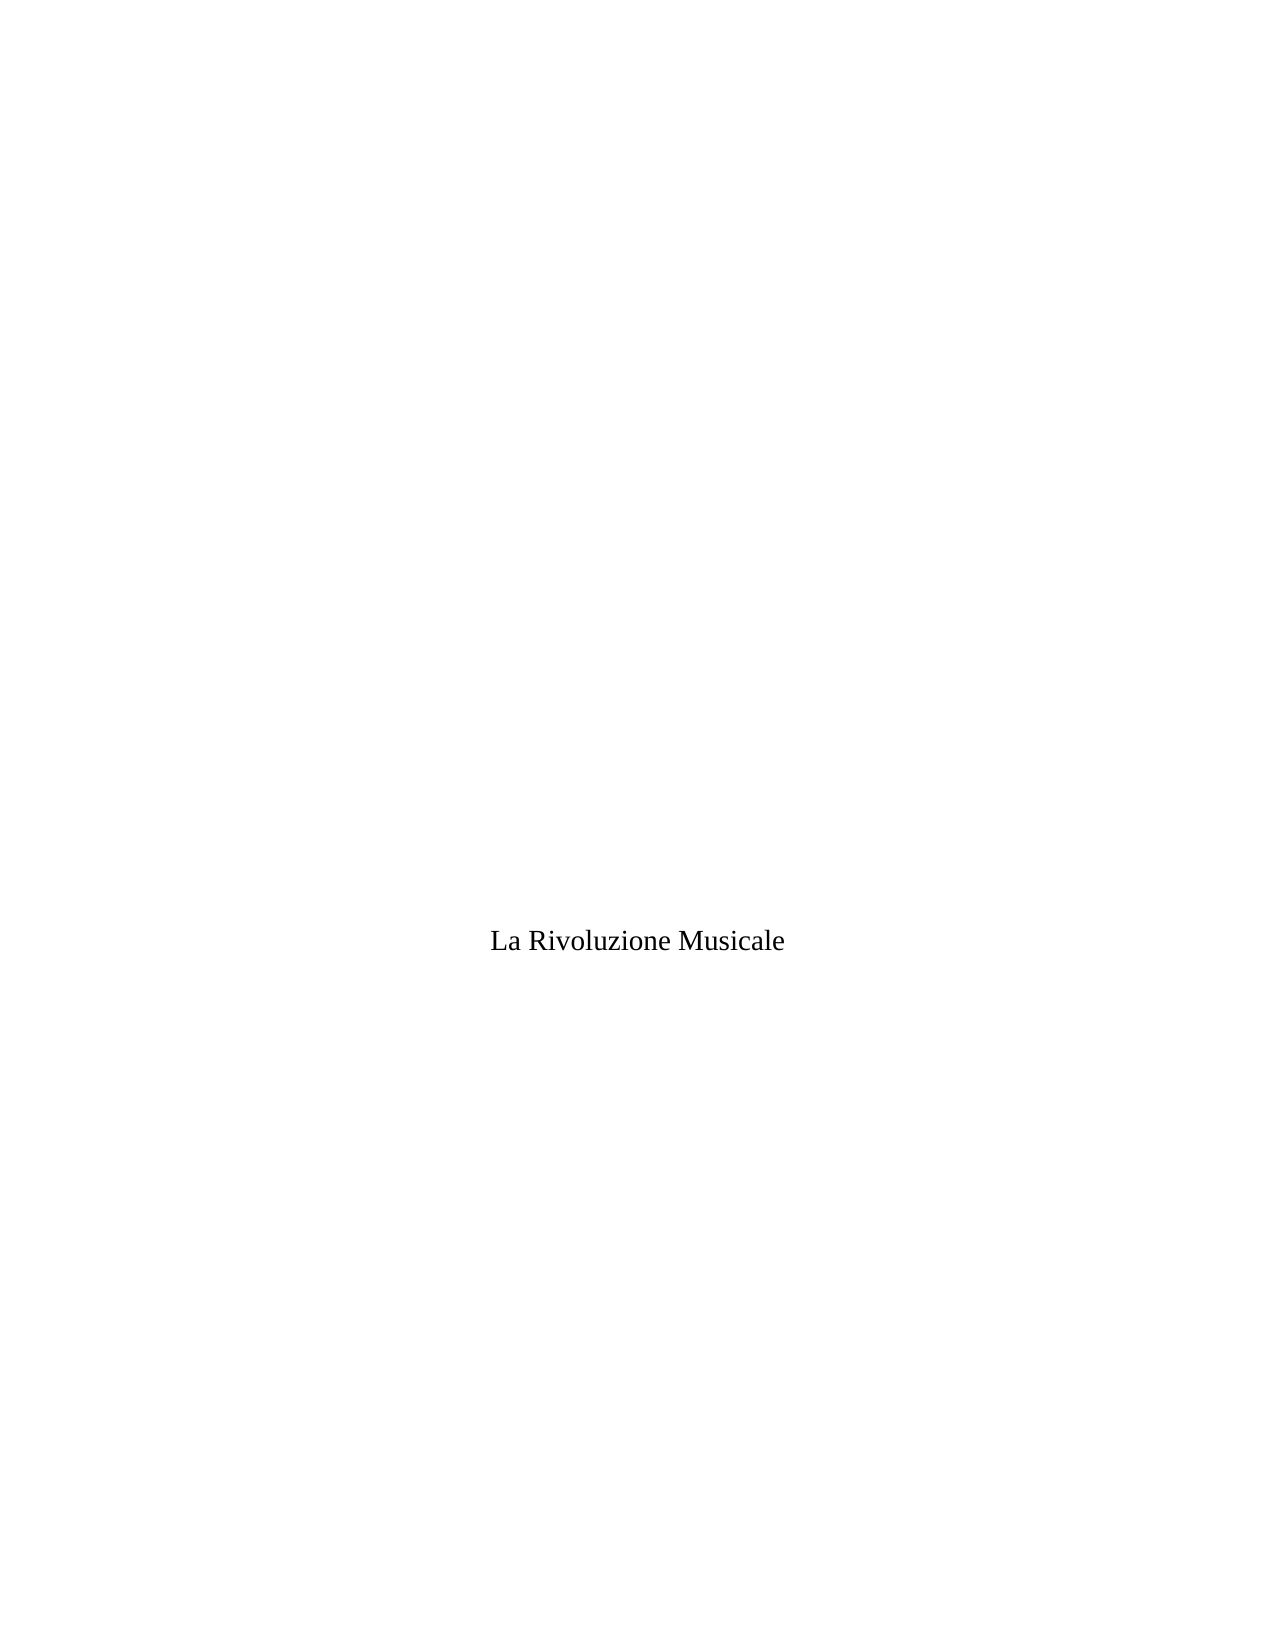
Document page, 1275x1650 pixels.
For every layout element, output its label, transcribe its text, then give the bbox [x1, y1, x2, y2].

text La Rivoluzione Musicale [118, 923, 1157, 957]
